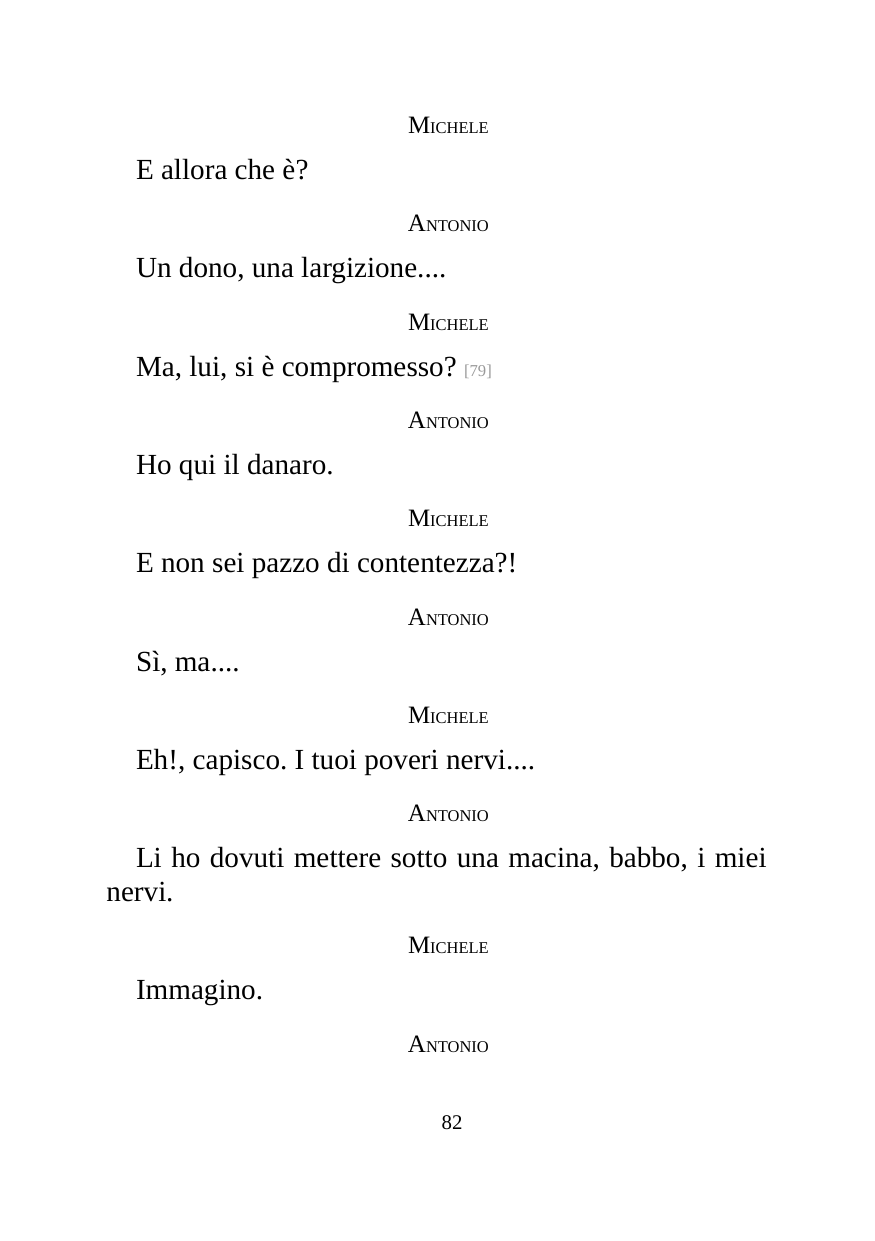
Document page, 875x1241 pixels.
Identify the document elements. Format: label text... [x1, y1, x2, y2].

text Ma, lui, si è compromesso? [79] [106, 349, 768, 382]
text E non sei pazzo di contentezza?! [106, 546, 768, 579]
text Ho qui il danaro. [106, 447, 768, 481]
text Eh!, capisco. I tuoi poveri nervi.... [106, 742, 768, 776]
text Michele [106, 926, 768, 960]
text Michele [106, 696, 768, 730]
text Antonio [106, 1025, 768, 1058]
text Antonio [106, 794, 768, 828]
text Michele [106, 499, 768, 533]
text Michele [106, 106, 768, 140]
text Immagino. [106, 972, 768, 1006]
text Li ho dovuti mettere sotto una macina, babbo, i miei nervi. [106, 841, 768, 908]
text Un dono, una largizione.... [106, 251, 768, 284]
text E allora che è? [106, 152, 768, 186]
text Michele [106, 303, 768, 336]
text Antonio [106, 598, 768, 631]
text Antonio [106, 401, 768, 435]
text Antonio [106, 204, 768, 238]
text Sì, ma.... [106, 644, 768, 677]
